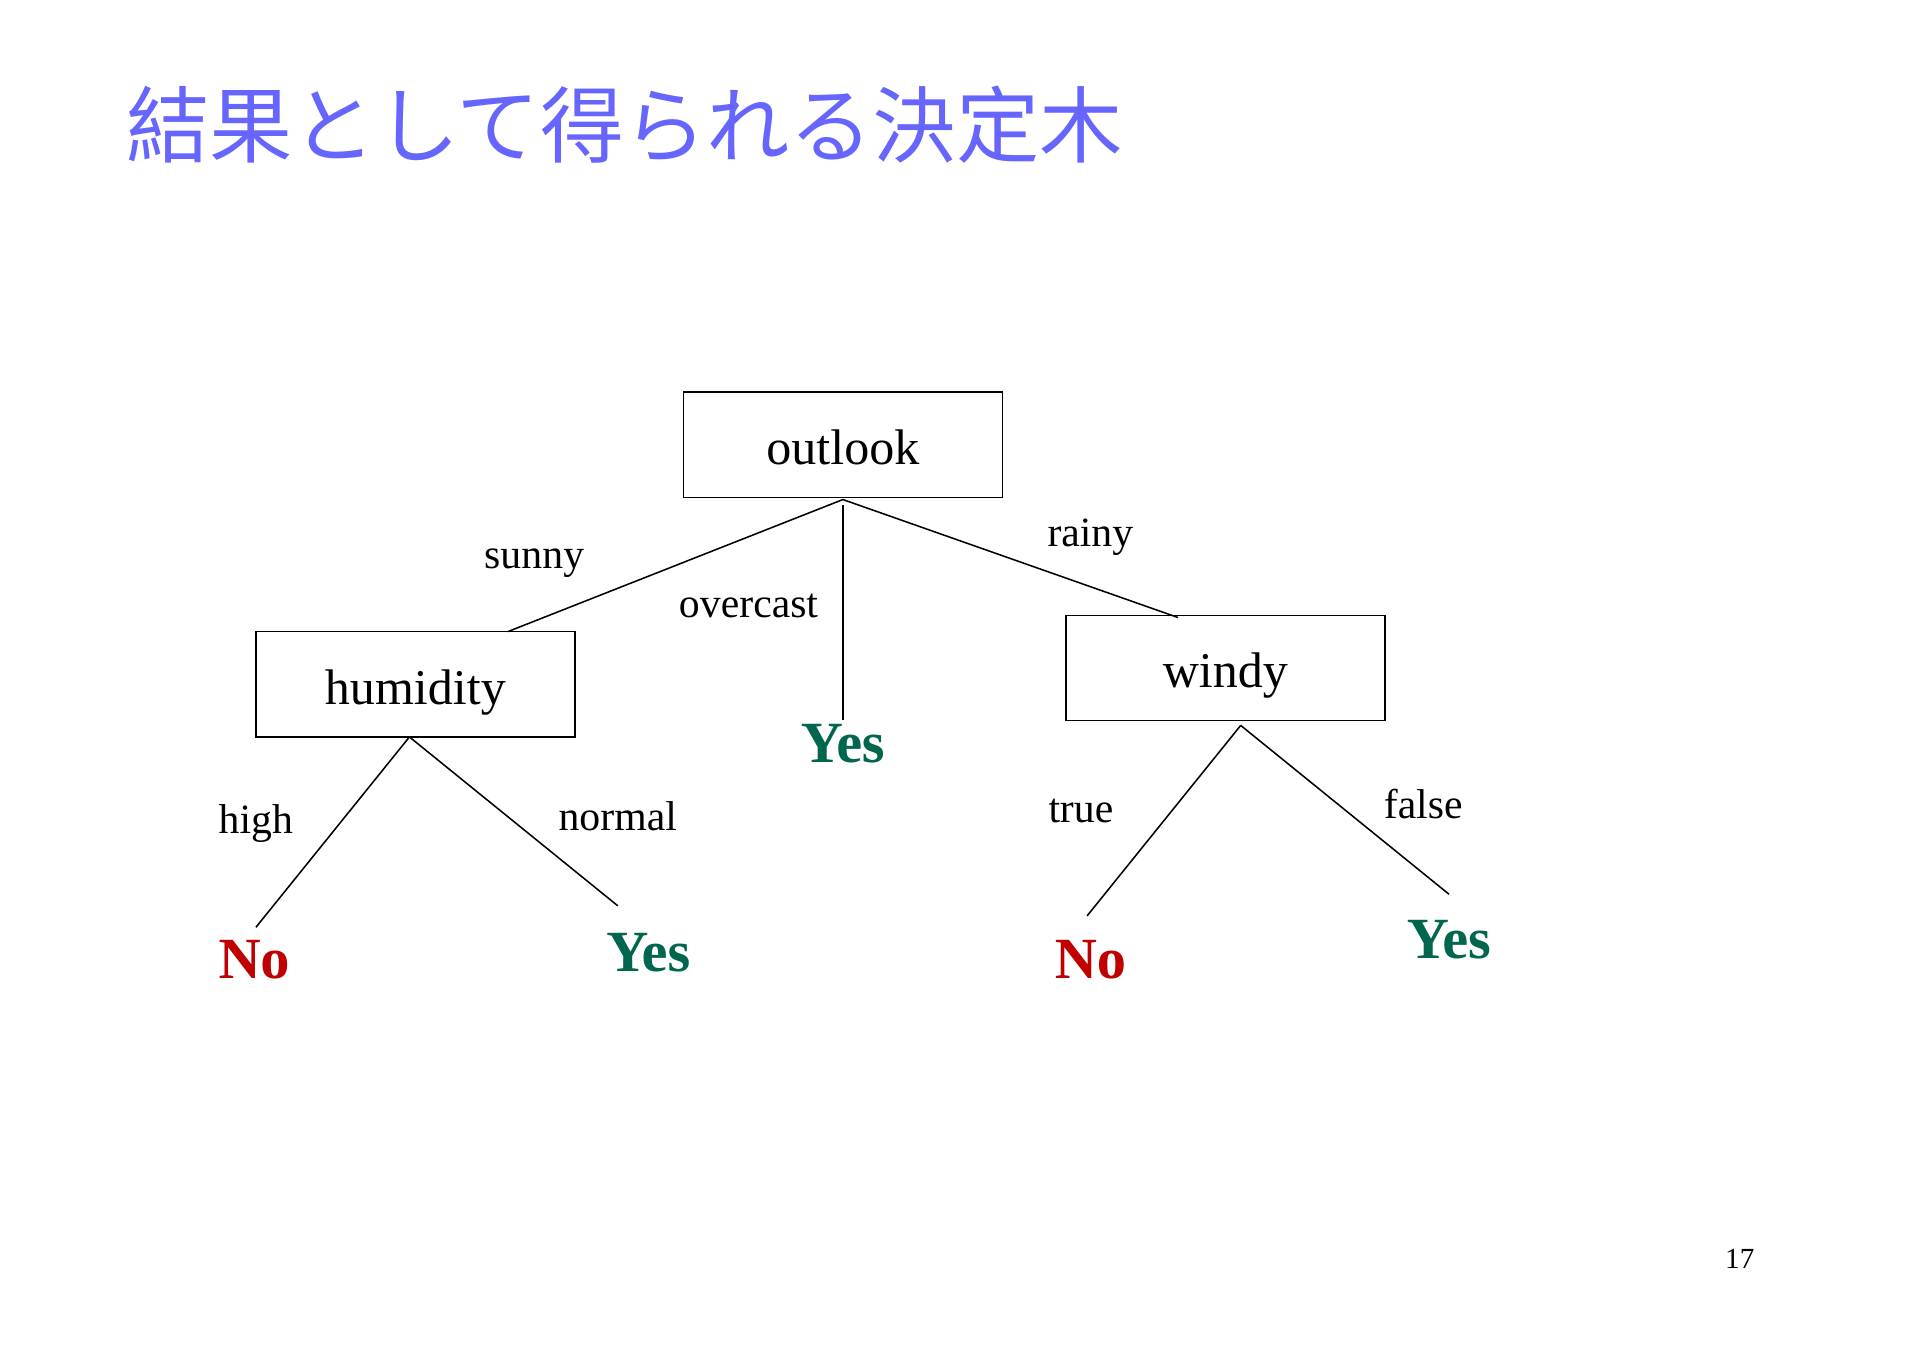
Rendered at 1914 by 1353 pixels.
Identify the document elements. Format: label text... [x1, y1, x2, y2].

text_box high [203, 784, 309, 850]
text_box sunny [469, 519, 600, 584]
text_box No [1040, 912, 1142, 998]
text_box false [1369, 769, 1478, 835]
text_box windy [1065, 615, 1385, 721]
text_box overcast [664, 568, 834, 634]
text_box normal [543, 781, 692, 847]
text_box Yes [1392, 892, 1506, 978]
text_box Yes [786, 696, 900, 782]
text_box No [203, 912, 305, 998]
text_box Yes [591, 905, 706, 991]
text_box humidity [255, 631, 575, 737]
text_box rainy [1032, 497, 1149, 563]
title 結果として得られる決定木 [111, 70, 1738, 176]
text_box outlook [683, 392, 1003, 498]
text_box true [1033, 773, 1129, 839]
